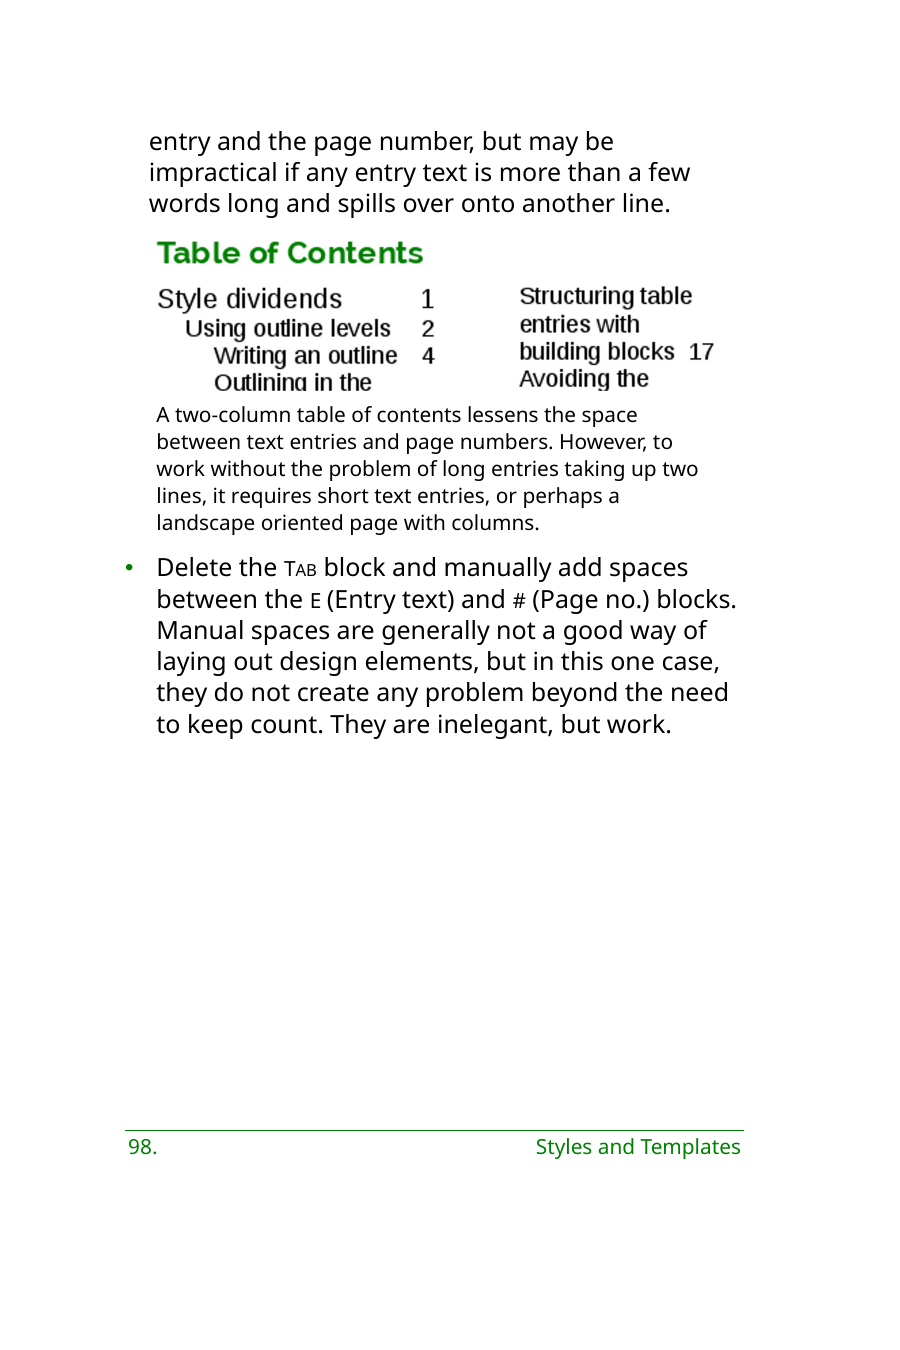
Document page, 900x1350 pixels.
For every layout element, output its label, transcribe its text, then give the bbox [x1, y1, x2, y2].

table_cell A two-column table of contents lessens the space between text entries and page numbers. However, to work without the problem of long entries taking up two lines, it requires short text entries, or perhaps a landscape oriented page with columns. [156, 393, 712, 536]
picture [156, 234, 731, 391]
list Delete the Tab block and manually add spaces between the E (Entry text) and # (Page no.) blocks. Manual spaces are generally not a good way of laying out design elements, but in this one case, they do not create any problem beyond the need to keep count. They are inelegant, but work. [125, 552, 744, 739]
list entry and the page number, but may be impractical if any entry text is more than a few words long and spills over onto another line. [125, 125, 744, 219]
